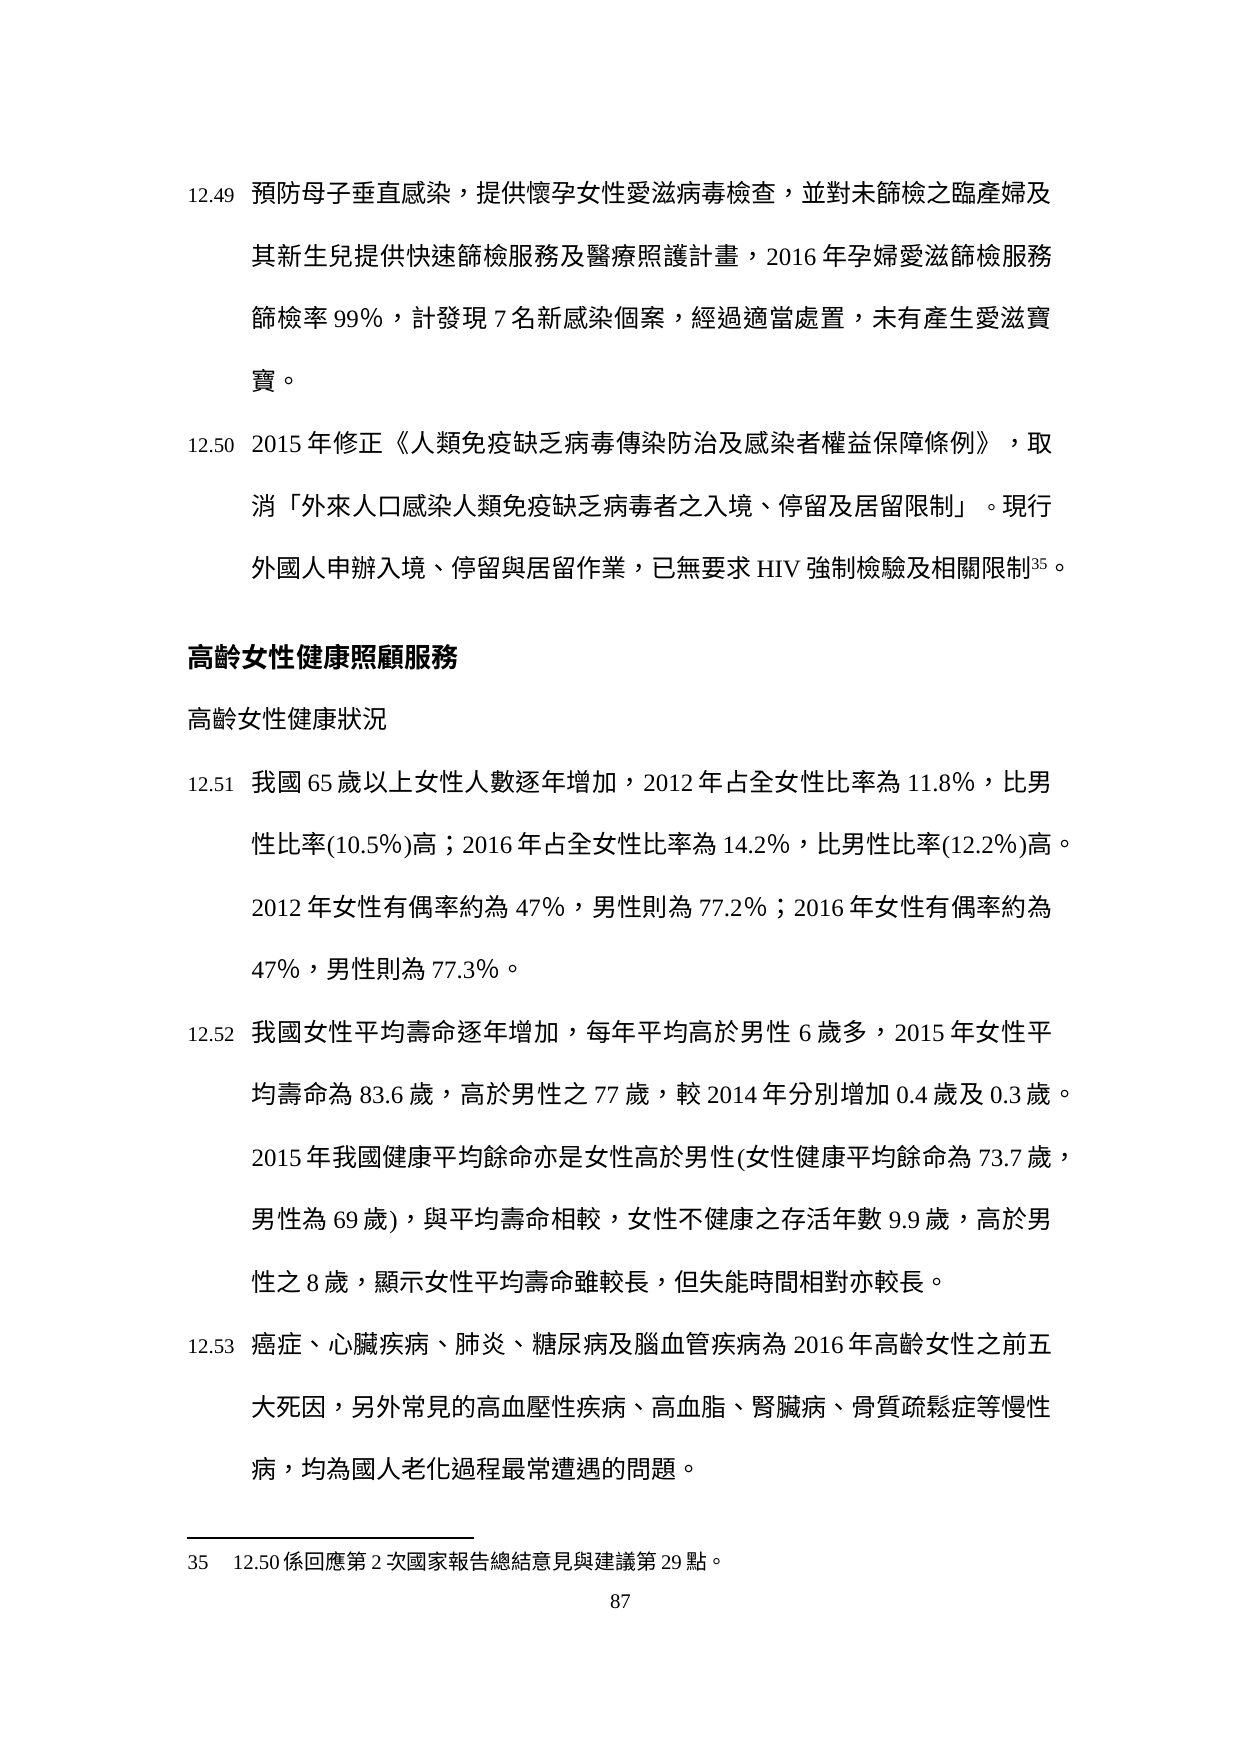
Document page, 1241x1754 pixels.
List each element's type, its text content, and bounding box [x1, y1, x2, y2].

list 預防母子垂直感染，提供懷孕女性愛滋病毒檢查，並對未篩檢之臨產婦及其新生兒提供快速篩檢服務及醫療照護計畫，2016年孕婦愛滋篩檢服務篩檢率99％，計發現7名新感染個案，經過適當處置，未有產生愛滋寶寶。 [187, 150, 1053, 400]
list 12.50係回應第2次國家報告總結意見與建議第29點。 [187, 1538, 1053, 1576]
list 我國女性平均壽命逐年增加，每年平均高於男性6歲多，2015年女性平均壽命為83.6歲，高於男性之77歲，較2014年分別增加0.4歲及0.3歲。2015年我國健康平均餘命亦是女性高於男性(女性健康平均餘命為73.7歲，男性為69歲)，與平均壽命相較，女性不健康之存活年數9.9歲，高於男性之8歲，顯示女性平均壽命雖較長，但失能時間相對亦較長。 [187, 989, 1053, 1301]
list 我國65歲以上女性人數逐年增加，2012年占全女性比率為11.8％，比男性比率(10.5％)高；2016年占全女性比率為14.2％，比男性比率(12.2％)高。2012年女性有偶率約為47％，男性則為77.2％；2016年女性有偶率約為47％，男性則為77.3％。 [187, 739, 1053, 989]
list 2015年修正《人類免疫缺乏病毒傳染防治及感染者權益保障條例》，取消「外來人口感染人類免疫缺乏病毒者之入境、停留及居留限制」。現行外國人申辦入境、停留與居留作業，已無要求HIV強制檢驗及相關限制。 [187, 400, 1053, 587]
text 高齡女性健康狀況 [187, 676, 1053, 739]
list 癌症、心臟疾病、肺炎、糖尿病及腦血管疾病為2016年高齡女性之前五大死因，另外常見的高血壓性疾病、高血脂、腎臟病、骨質疏鬆症等慢性病，均為國人老化過程最常遭遇的問題。 [187, 1301, 1053, 1489]
subtitle 高齡女性健康照顧服務 [187, 614, 1053, 676]
